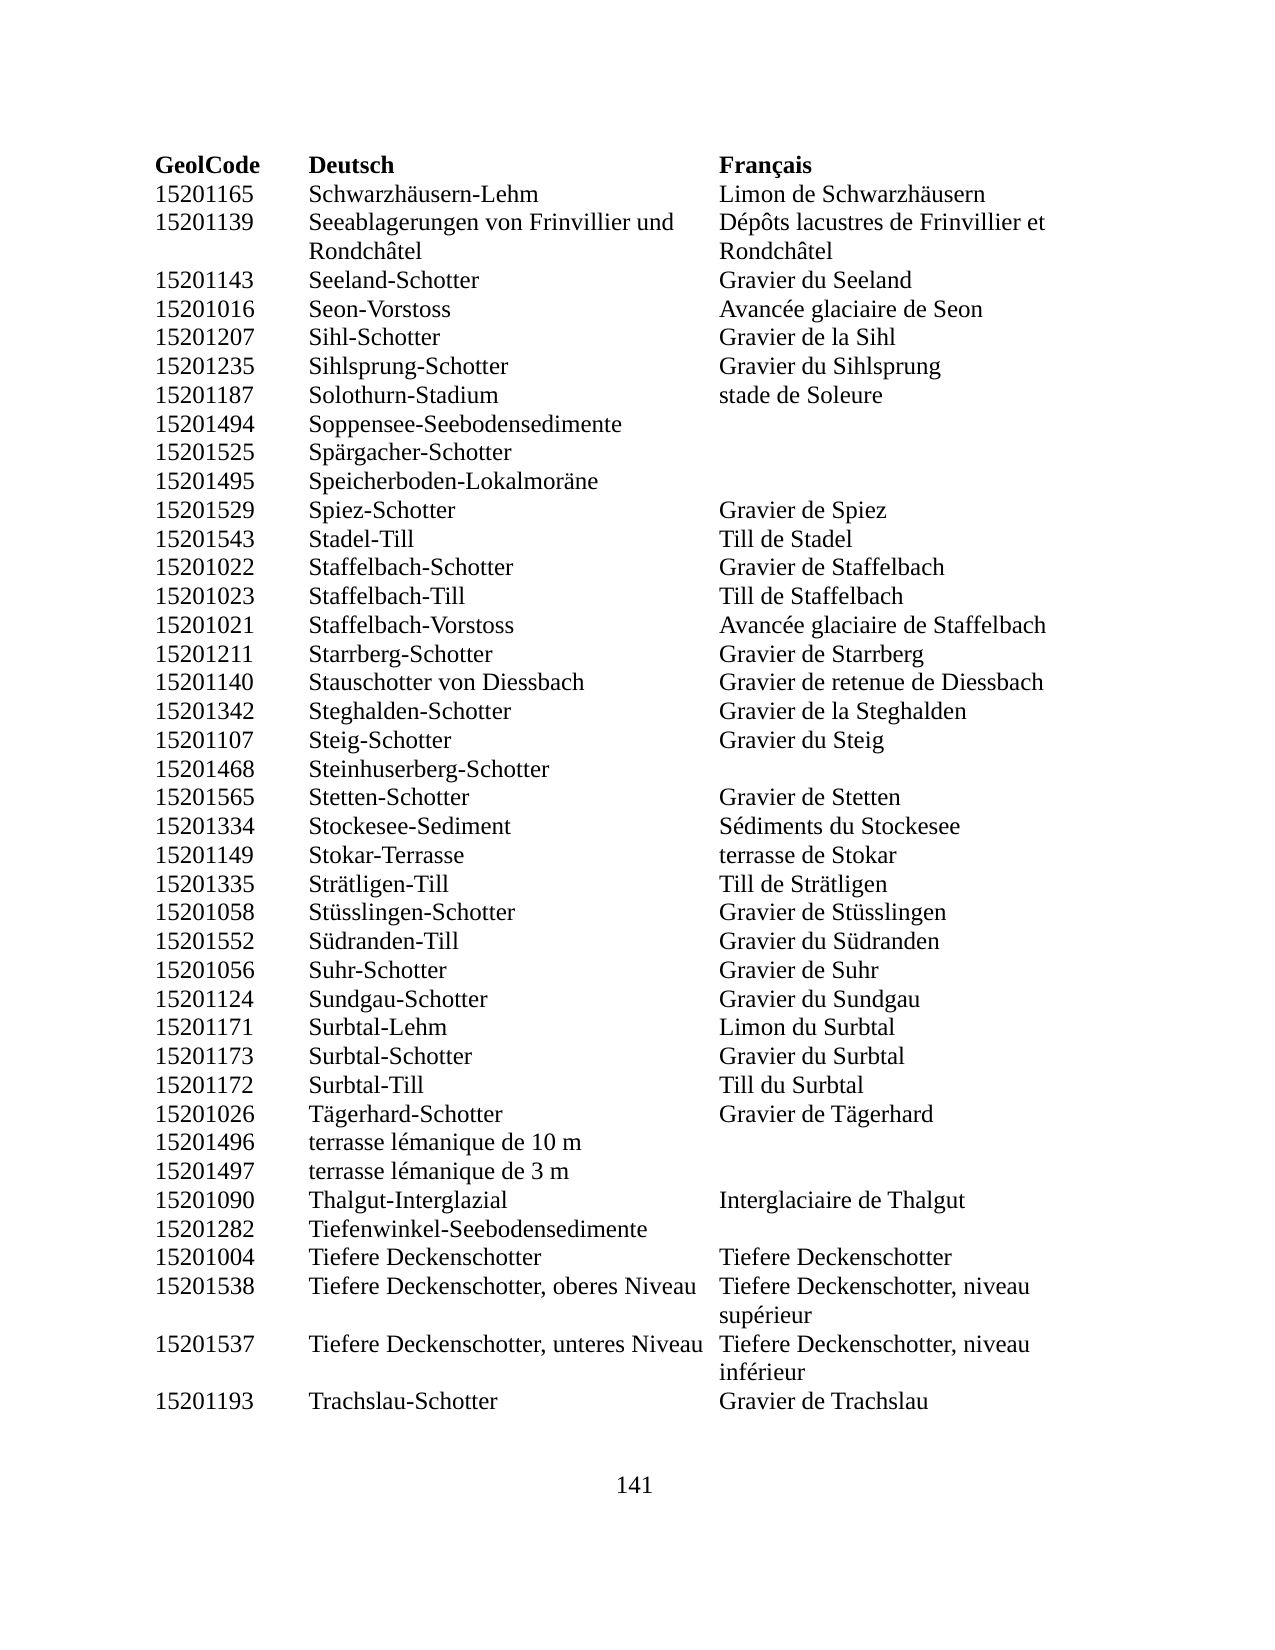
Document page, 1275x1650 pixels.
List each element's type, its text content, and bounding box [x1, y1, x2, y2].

table_header Français [714, 150, 1125, 179]
table_cell Seon-Vorstoss [304, 294, 714, 322]
table_cell 15201139 [150, 208, 304, 265]
table_cell Sihlsprung-Schotter [304, 351, 714, 380]
table_cell Gravier du Seeland [714, 265, 1125, 294]
table_cell Spiez-Schotter [304, 495, 714, 524]
table_cell 15201023 [150, 581, 304, 610]
table_cell Tägerhard-Schotter [304, 1099, 714, 1127]
table_cell 15201543 [150, 524, 304, 552]
table_cell Gravier de la Steghalden [714, 696, 1125, 725]
table_cell Gravier de Tägerhard [714, 1099, 1125, 1127]
table_cell 15201468 [150, 754, 304, 782]
table_cell Gravier du Sundgau [714, 984, 1125, 1012]
table_cell 15201143 [150, 265, 304, 294]
table_cell [714, 754, 1125, 782]
table_cell 15201193 [150, 1386, 304, 1415]
table_cell Steig-Schotter [304, 725, 714, 754]
table_cell 15201021 [150, 610, 304, 639]
table_cell 15201496 [150, 1128, 304, 1156]
table_cell Avancée glaciaire de Staffelbach [714, 610, 1125, 639]
table_cell 15201172 [150, 1070, 304, 1099]
table_cell Tiefere Deckenschotter [304, 1243, 714, 1271]
table_cell 15201495 [150, 466, 304, 495]
table_cell 15201165 [150, 179, 304, 207]
table_cell Südranden-Till [304, 926, 714, 955]
table_cell [714, 466, 1125, 495]
table_cell Gravier du Surbtal [714, 1041, 1125, 1070]
table_cell Surbtal-Schotter [304, 1041, 714, 1070]
table_cell 15201334 [150, 811, 304, 840]
table_cell Gravier de Stetten [714, 783, 1125, 811]
table_cell Till de Strätligen [714, 869, 1125, 897]
table_cell Steghalden-Schotter [304, 696, 714, 725]
table_cell 15201056 [150, 955, 304, 984]
table_cell Gravier de Starrberg [714, 639, 1125, 667]
table_cell Gravier de la Sihl [714, 323, 1125, 351]
table_cell Avancée glaciaire de Seon [714, 294, 1125, 322]
table_cell Sédiments du Stockesee [714, 811, 1125, 840]
table_cell Interglaciaire de Thalgut [714, 1185, 1125, 1214]
table_cell Till de Staffelbach [714, 581, 1125, 610]
table_cell 15201335 [150, 869, 304, 897]
table_cell Trachslau-Schotter [304, 1386, 714, 1415]
table_cell Stokar-Terrasse [304, 840, 714, 869]
table_cell terrasse de Stokar [714, 840, 1125, 869]
table_cell Tiefere Deckenschotter [714, 1243, 1125, 1271]
table_cell Tiefenwinkel-Seebodensedimente [304, 1214, 714, 1242]
table_cell 15201497 [150, 1156, 304, 1185]
table_cell Gravier de Trachslau [714, 1386, 1125, 1415]
table_cell 15201058 [150, 898, 304, 926]
table_cell 15201494 [150, 409, 304, 437]
table_cell Stüsslingen-Schotter [304, 898, 714, 926]
table_cell 15201187 [150, 380, 304, 409]
table_cell Schwarzhäusern-Lehm [304, 179, 714, 207]
table_cell Limon du Surbtal [714, 1013, 1125, 1041]
table_cell 15201171 [150, 1013, 304, 1041]
table_cell 15201565 [150, 783, 304, 811]
table_cell Stauschotter von Diessbach [304, 668, 714, 696]
table_cell Spärgacher-Schotter [304, 438, 714, 466]
table_cell terrasse lémanique de 3 m [304, 1156, 714, 1185]
table_cell 15201149 [150, 840, 304, 869]
table_cell Surbtal-Lehm [304, 1013, 714, 1041]
table_cell Gravier du Steig [714, 725, 1125, 754]
table_cell Soppensee-Seebodensedimente [304, 409, 714, 437]
table_cell 15201207 [150, 323, 304, 351]
table_cell Gravier de Stüsslingen [714, 898, 1125, 926]
table_cell Steinhuserberg-Schotter [304, 754, 714, 782]
table_cell Staffelbach-Till [304, 581, 714, 610]
table_cell Gravier du Sihlsprung [714, 351, 1125, 380]
table_header Deutsch [304, 150, 714, 179]
table_cell Till de Stadel [714, 524, 1125, 552]
table_cell 15201552 [150, 926, 304, 955]
table_cell 15201525 [150, 438, 304, 466]
table_cell 15201004 [150, 1243, 304, 1271]
table_cell 15201173 [150, 1041, 304, 1070]
table_cell Limon de Schwarzhäusern [714, 179, 1125, 207]
table_cell Gravier du Südranden [714, 926, 1125, 955]
table_cell Suhr-Schotter [304, 955, 714, 984]
table_cell 15201140 [150, 668, 304, 696]
table_cell 15201026 [150, 1099, 304, 1127]
table_cell 15201107 [150, 725, 304, 754]
table_cell stade de Soleure [714, 380, 1125, 409]
table_cell Till du Surbtal [714, 1070, 1125, 1099]
table_cell Thalgut-Interglazial [304, 1185, 714, 1214]
table_cell 15201538 [150, 1271, 304, 1329]
table_cell Stockesee-Sediment [304, 811, 714, 840]
table_cell Staffelbach-Schotter [304, 553, 714, 581]
table_cell Tiefere Deckenschotter, niveau inférieur [714, 1329, 1125, 1386]
table_cell 15201016 [150, 294, 304, 322]
table_cell Tiefere Deckenschotter, oberes Niveau [304, 1271, 714, 1329]
table_cell Tiefere Deckenschotter, unteres Niveau [304, 1329, 714, 1386]
table_cell Solothurn-Stadium [304, 380, 714, 409]
table_cell 15201124 [150, 984, 304, 1012]
table_cell Sihl-Schotter [304, 323, 714, 351]
table_cell Dépôts lacustres de Frinvillier et Rondchâtel [714, 208, 1125, 265]
table_cell Starrberg-Schotter [304, 639, 714, 667]
table_cell terrasse lémanique de 10 m [304, 1128, 714, 1156]
table_cell 15201537 [150, 1329, 304, 1386]
table_cell Stetten-Schotter [304, 783, 714, 811]
table_cell 15201235 [150, 351, 304, 380]
table_cell [714, 1156, 1125, 1185]
table_cell [714, 1214, 1125, 1242]
table_cell 15201342 [150, 696, 304, 725]
table_cell Tiefere Deckenschotter, niveau supérieur [714, 1271, 1125, 1329]
table_cell Staffelbach-Vorstoss [304, 610, 714, 639]
table_header GeolCode [150, 150, 304, 179]
table_cell [714, 409, 1125, 437]
table_cell [714, 1128, 1125, 1156]
table_cell Gravier de retenue de Diessbach [714, 668, 1125, 696]
table_cell 15201529 [150, 495, 304, 524]
table_cell Gravier de Spiez [714, 495, 1125, 524]
table_cell Seeablagerungen von Frinvillier und Rondchâtel [304, 208, 714, 265]
table_cell Gravier de Staffelbach [714, 553, 1125, 581]
table_cell Strätligen-Till [304, 869, 714, 897]
table_cell Speicherboden-Lokalmoräne [304, 466, 714, 495]
table_cell Surbtal-Till [304, 1070, 714, 1099]
table_cell Stadel-Till [304, 524, 714, 552]
table_cell 15201282 [150, 1214, 304, 1242]
table_cell Gravier de Suhr [714, 955, 1125, 984]
table_cell 15201211 [150, 639, 304, 667]
table_cell Seeland-Schotter [304, 265, 714, 294]
table_cell 15201022 [150, 553, 304, 581]
table_cell 15201090 [150, 1185, 304, 1214]
table_cell [714, 438, 1125, 466]
table_cell Sundgau-Schotter [304, 984, 714, 1012]
